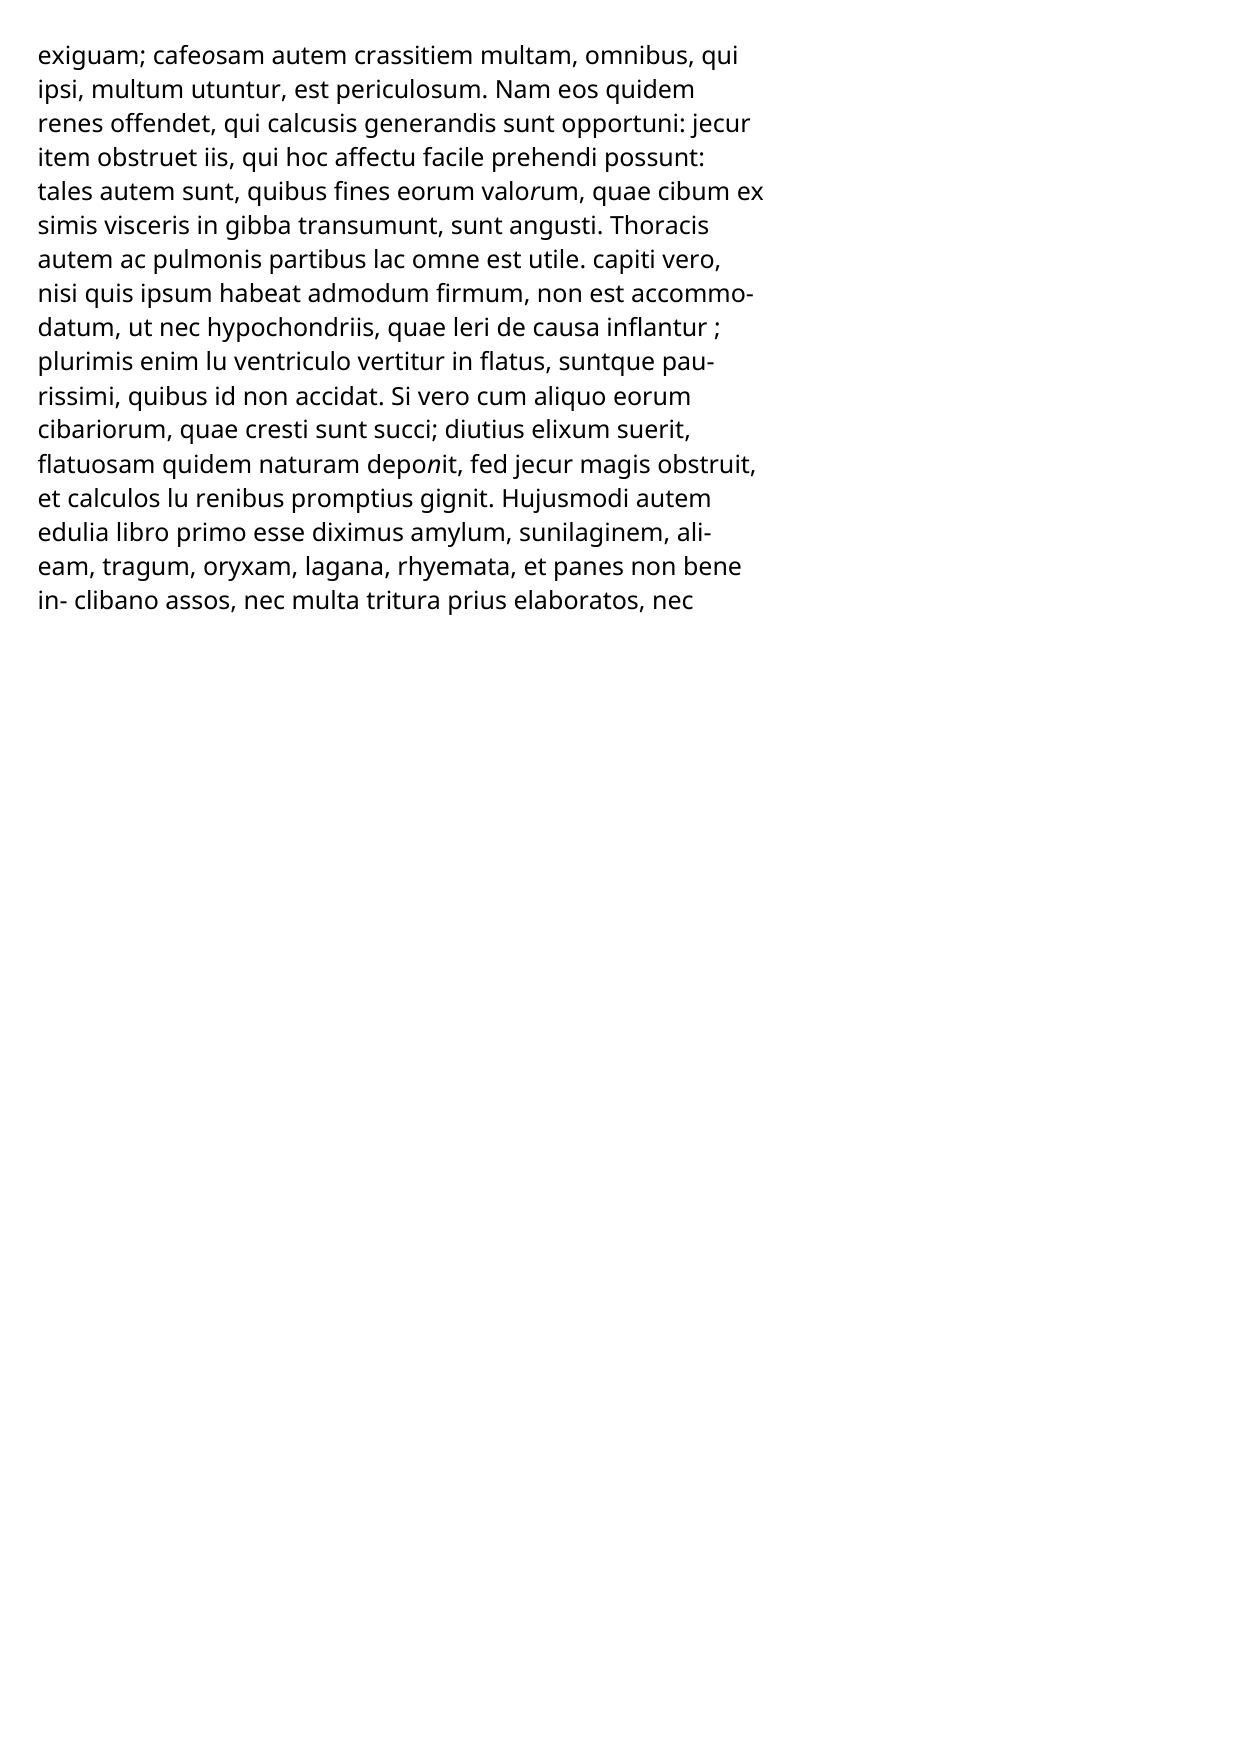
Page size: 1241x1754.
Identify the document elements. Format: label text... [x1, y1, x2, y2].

text exiguam; cafeosam autem crassitiem multam, omnibus, qui ipsi, multum utuntur, est periculosum. Nam eos quidem renes offendet, qui calcusis generandis sunt opportuni: jecur item obstruet iis, qui hoc affectu facile prehendi possunt: tales autem sunt, quibus fines eorum valorum, quae cibum ex simis visceris in gibba transumunt, sunt angusti. Thoracis autem ac pulmonis partibus lac omne est utile. capiti vero, nisi quis ipsum habeat admodum firmum, non est accommo- datum, ut nec hypochondriis, quae leri de causa inflantur ; plurimis enim lu ventriculo vertitur in flatus, suntque pau- rissimi, quibus id non accidat. Si vero cum aliquo eorum cibariorum, quae cresti sunt succi; diutius elixum suerit, flatuosam quidem naturam deponit, fed jecur magis obstruit, et calculos lu renibus promptius gignit. Hujusmodi autem edulia libro primo esse diximus amylum, sunilaginem, ali- eam, tragum, oryxam, lagana, rhyemata, et panes non bene in- clibano assos, nec multa tritura prius elaboratos, nec [37, 37, 1203, 617]
